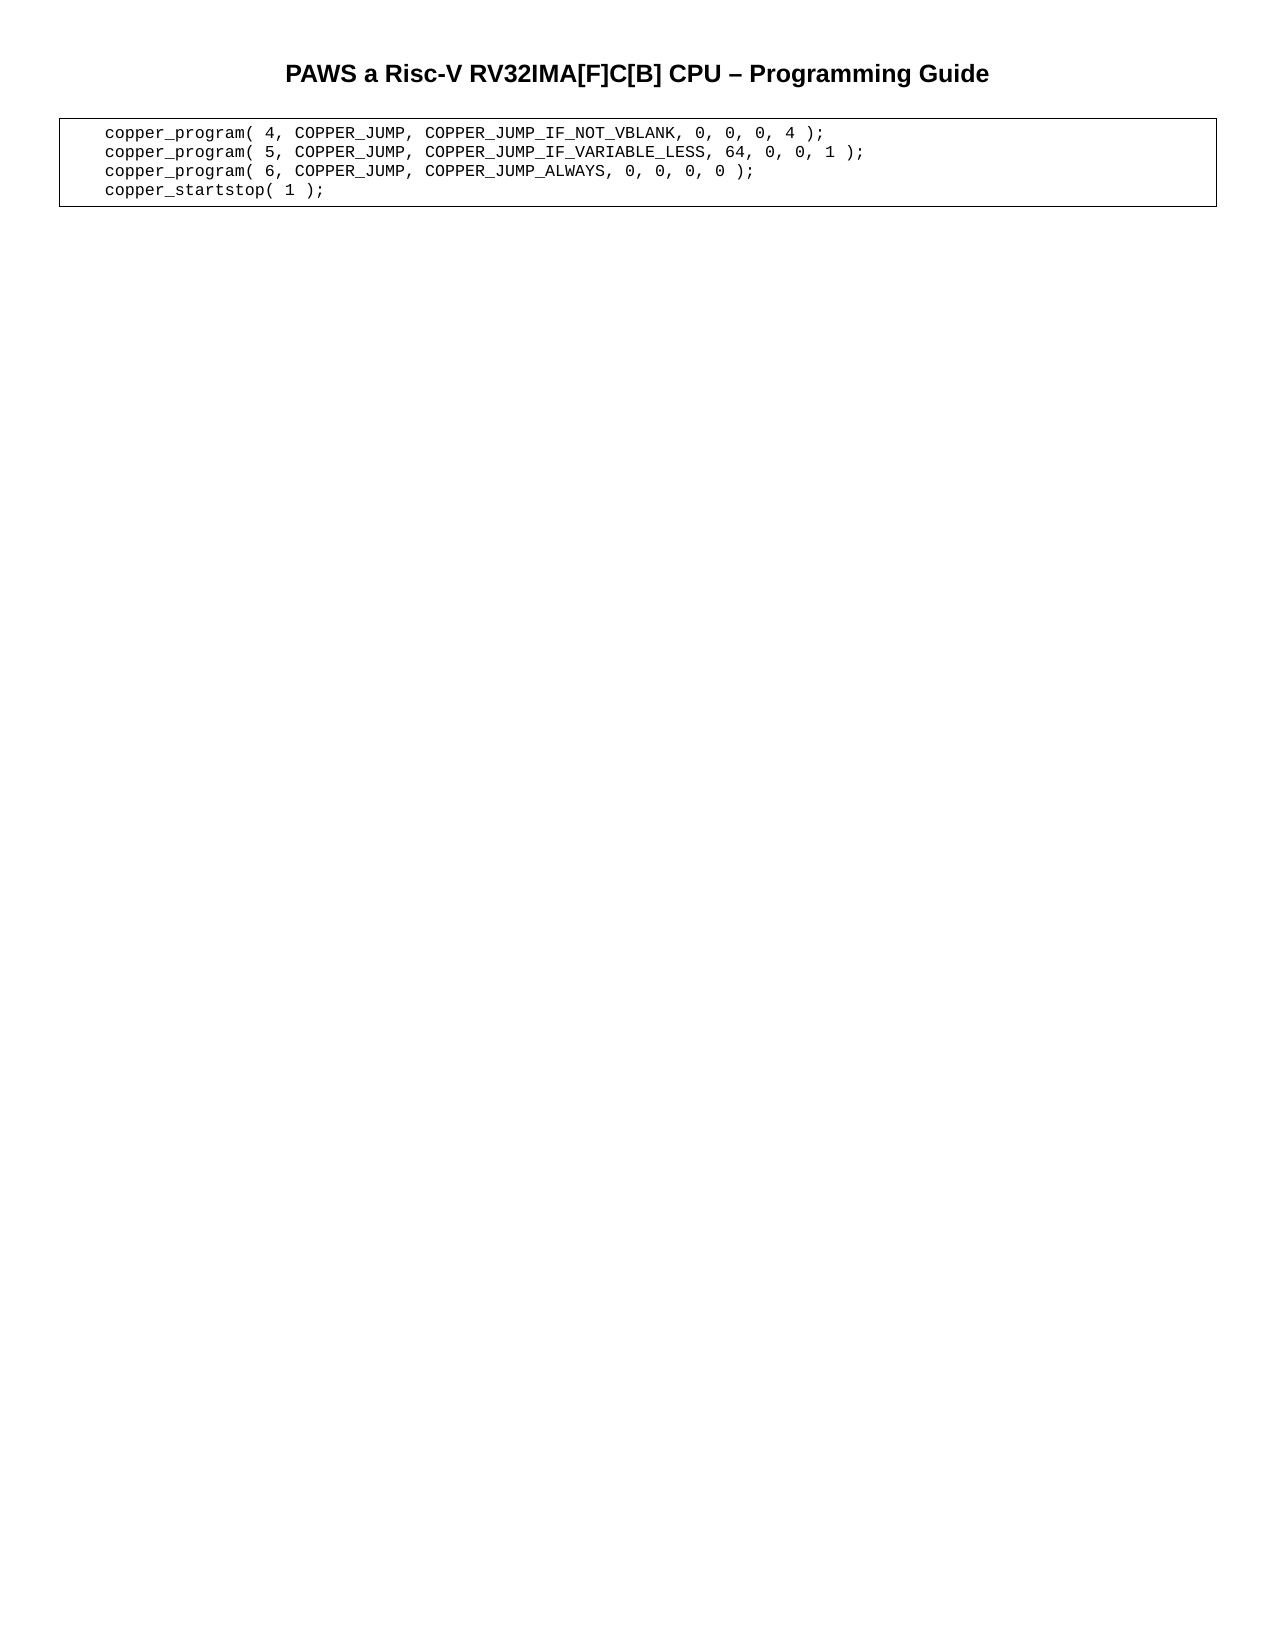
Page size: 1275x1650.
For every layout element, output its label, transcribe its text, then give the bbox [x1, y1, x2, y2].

table_cell copper_program( 4, COPPER_JUMP, COPPER_JUMP_IF_NOT_VBLANK, 0, 0, 0, 4 ); copper_program( 5, COPPER_JUMP, COPPER_JUMP_IF_VARIABLE_LESS, 64, 0, 0, 1 ); copper_program( 6, COPPER_JUMP, COPPER_JUMP_ALWAYS, 0, 0, 0, 0 ); copper_startstop( 1 ); [60, 119, 1216, 206]
